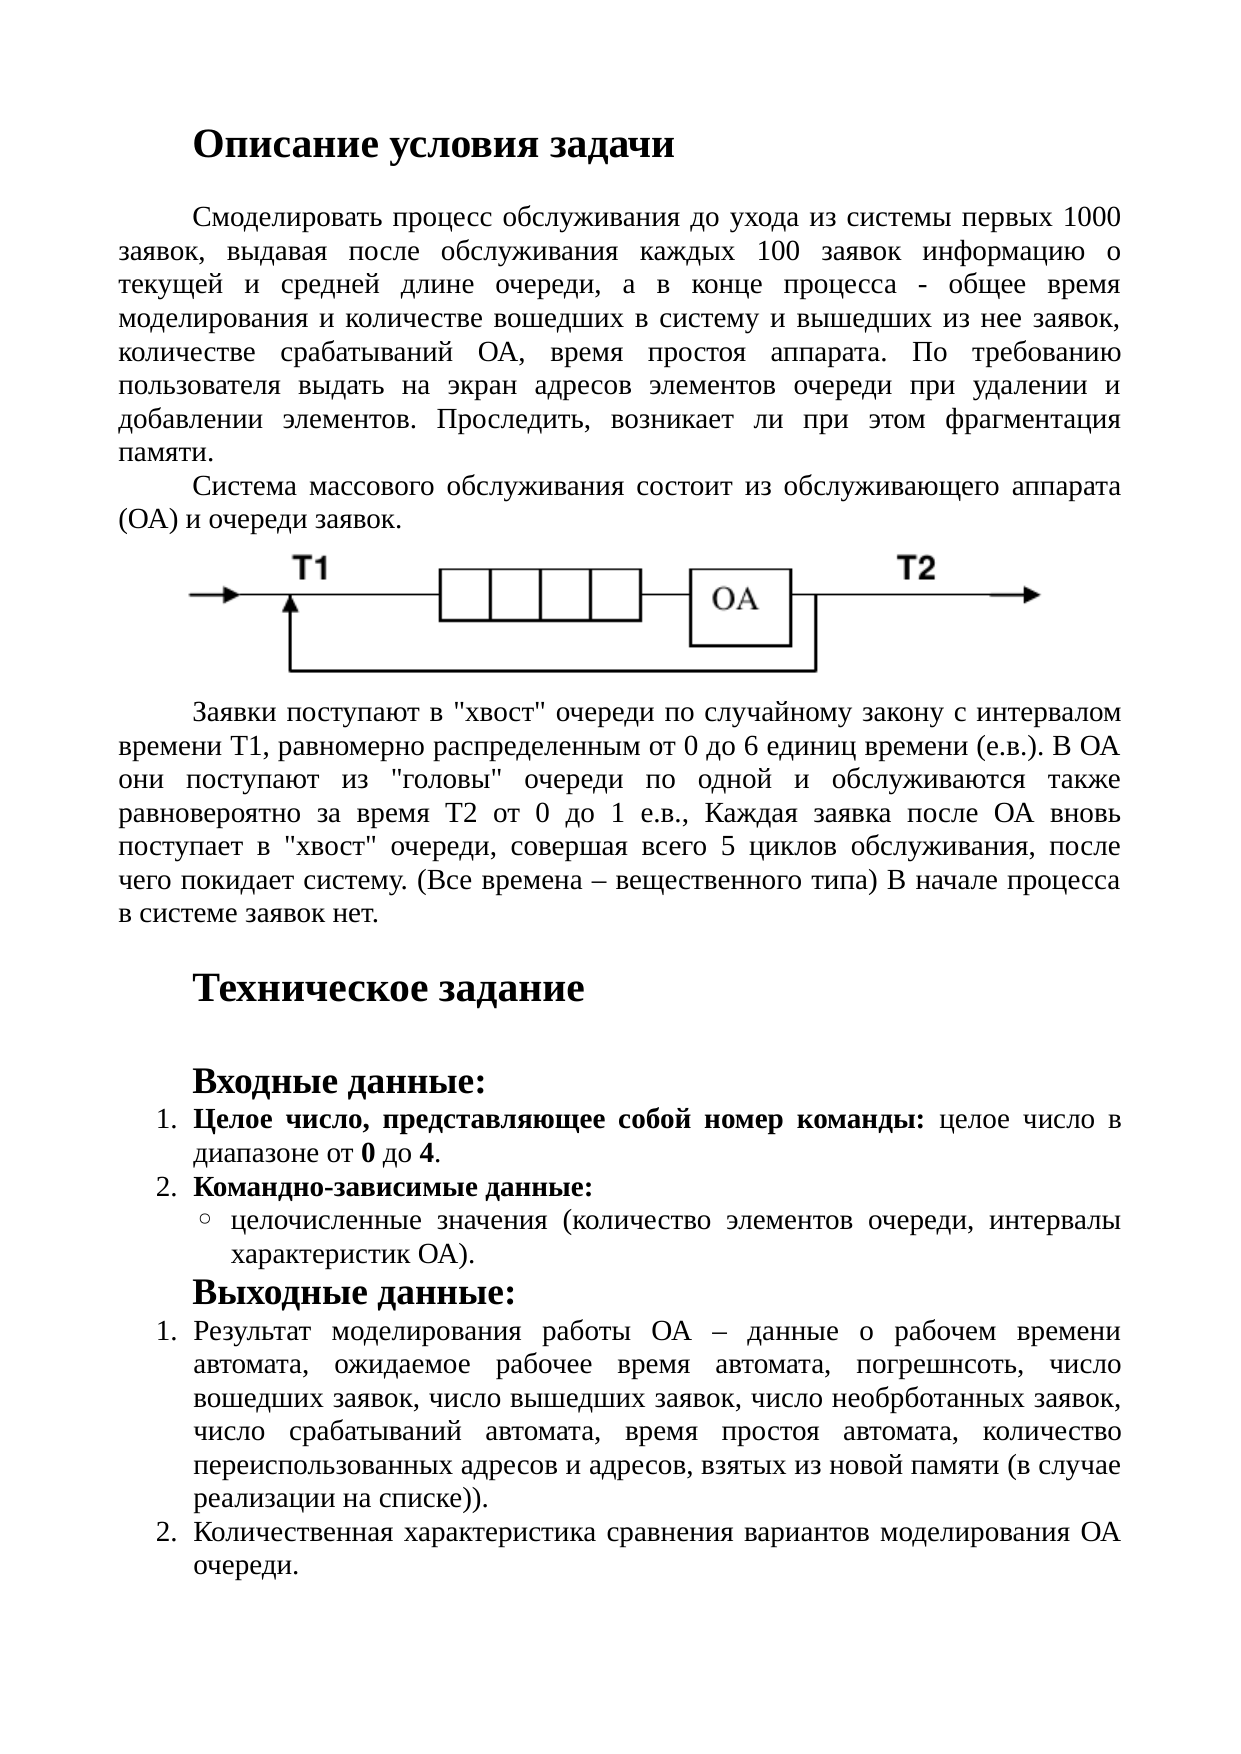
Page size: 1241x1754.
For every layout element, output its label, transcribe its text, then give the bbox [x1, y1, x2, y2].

text Смоделировать процесс обслуживания до ухода из системы первых 1000 заявок, выдавая после обслуживания каждых 100 заявок информацию о текущей и средней длине очереди, а в конце процесса - общее время моделирования и количестве вошедших в систему и вышедших из нее заявок, количестве срабатываний ОА, время простоя аппарата. По требованию пользователя выдать на экран адресов элементов очереди при удалении и добавлении элементов. Проследить, возникает ли при этом фрагментация памяти. [118, 166, 1122, 468]
list Результат моделирования работы ОА – данные о рабочем времени автомата, ожидаемое рабочее время автомата, погрешнсоть, число вошедших заявок, число вышедших заявок, число необрботанных заявок, число срабатываний автомата, время простоя автомата, количество переиспользованных адресов и адресов, взятых из новой памяти (в случае реализации на списке)). [156, 1313, 1122, 1514]
text Выходные данные: [118, 1269, 1122, 1313]
text Описание условия задачи [118, 118, 1122, 166]
list Количественная характеристика сравнения вариантов моделирования ОА очереди. [156, 1514, 1122, 1581]
text Система массового обслуживания состоит из обслуживающего аппарата (ОА) и очереди заявок. [118, 468, 1122, 535]
list Командно-зависимые данные: [156, 1169, 1122, 1202]
picture [170, 535, 1071, 695]
text Заявки поступают в "хвост" очереди по случайному закону с интервалом времени Т1, равномерно распределенным от 0 до 6 единиц времени (е.в.). В ОА они поступают из "головы" очереди по одной и обслуживаются также равновероятно за время Т2 от 0 до 1 е.в., Каждая заявка после ОА вновь поступает в "хвост" очереди, совершая всего 5 циклов обслуживания, после чего покидает систему. (Все времена – вещественного типа) В начале процесса в системе заявок нет. [118, 535, 1122, 929]
list целочисленные значения (количество элементов очереди, интервалы характеристик ОА). [193, 1202, 1122, 1269]
text Входные данные: [118, 1058, 1122, 1102]
text Техническое задание [118, 963, 1122, 1011]
list Целое число, представляющее собой номер команды: целое число в диапазоне от 0 до 4. [156, 1102, 1122, 1169]
